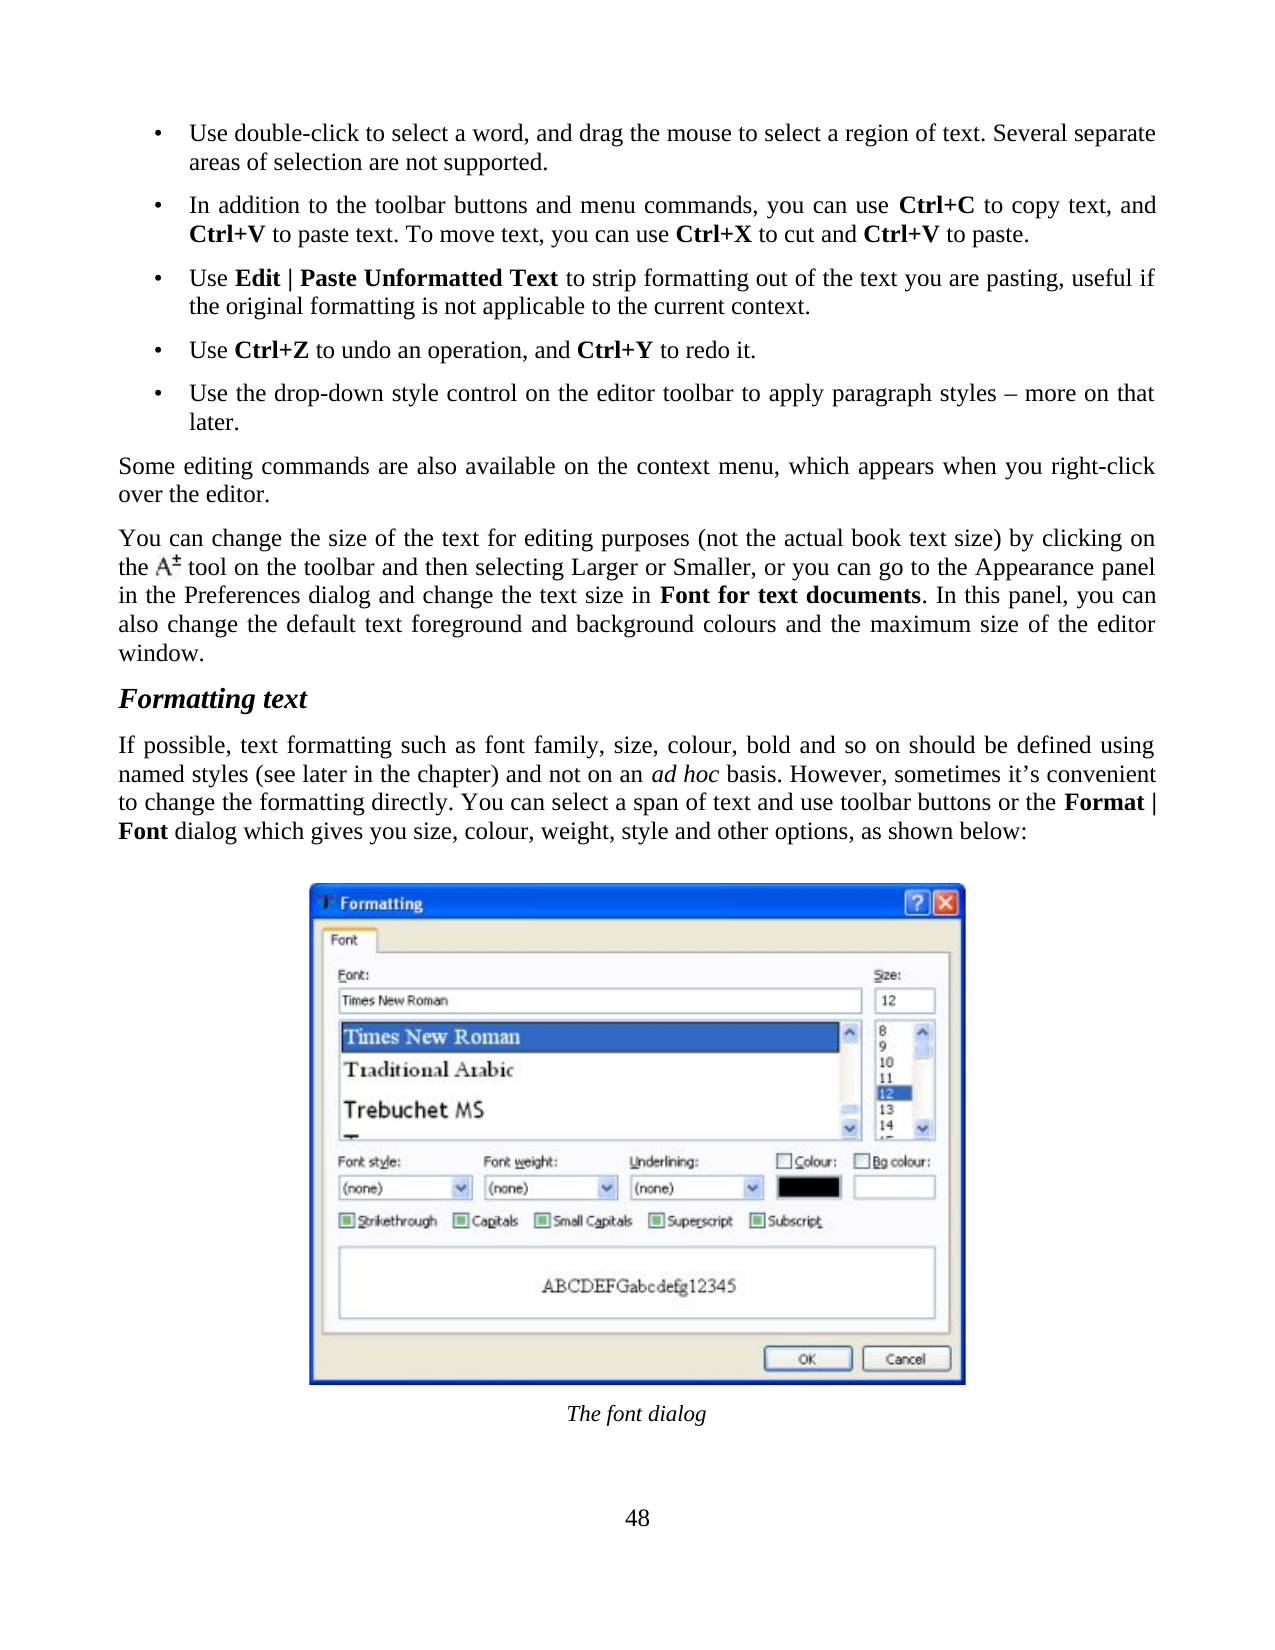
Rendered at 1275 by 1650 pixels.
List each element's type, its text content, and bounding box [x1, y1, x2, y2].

list Use double-click to select a word, and drag the mouse to select a region of text. Several separate areas of selection are not supported. [153, 118, 1157, 176]
text Some editing commands are also available on the context menu, which appears when you right-click over the editor. [118, 451, 1157, 508]
list Use Edit | Paste Unformatted Text to strip formatting out of the text you are pasting, useful if the original formatting is not applicable to the current context. [153, 263, 1157, 320]
subtitle Formatting text [118, 682, 1157, 715]
text The font dialog [118, 1400, 1157, 1426]
text You can change the size of the text for editing purposes (not the actual book text size) by clicking on the tool on the toolbar and then selecting Larger or Smaller, or you can go to the Appearance panel in the Preferences dialog and change the text size in Font for text documents. In this panel, you can also change the default text foreground and background colours and the maximum size of the editor window. [118, 523, 1157, 667]
list Use the drop-down style control on the editor toolbar to apply paragraph styles – more on that later. [153, 378, 1157, 436]
list In addition to the toolbar buttons and menu commands, you can use Ctrl+C to copy text, and Ctrl+V to paste text. To move text, you can use Ctrl+X to cut and Ctrl+V to paste. [153, 190, 1157, 248]
picture [155, 553, 181, 579]
list Use Ctrl+Z to undo an operation, and Ctrl+Y to redo it. [153, 335, 1157, 364]
text If possible, text formatting such as font family, size, colour, bold and so on should be defined using named styles (see later in the chapter) and not on an ad hoc basis. However, sometimes it’s convenient to change the formatting directly. You can select a span of text and use toolbar buttons or the Format | Font dialog which gives you size, colour, weight, style and other options, as shown below: [118, 730, 1157, 845]
picture [309, 883, 966, 1385]
